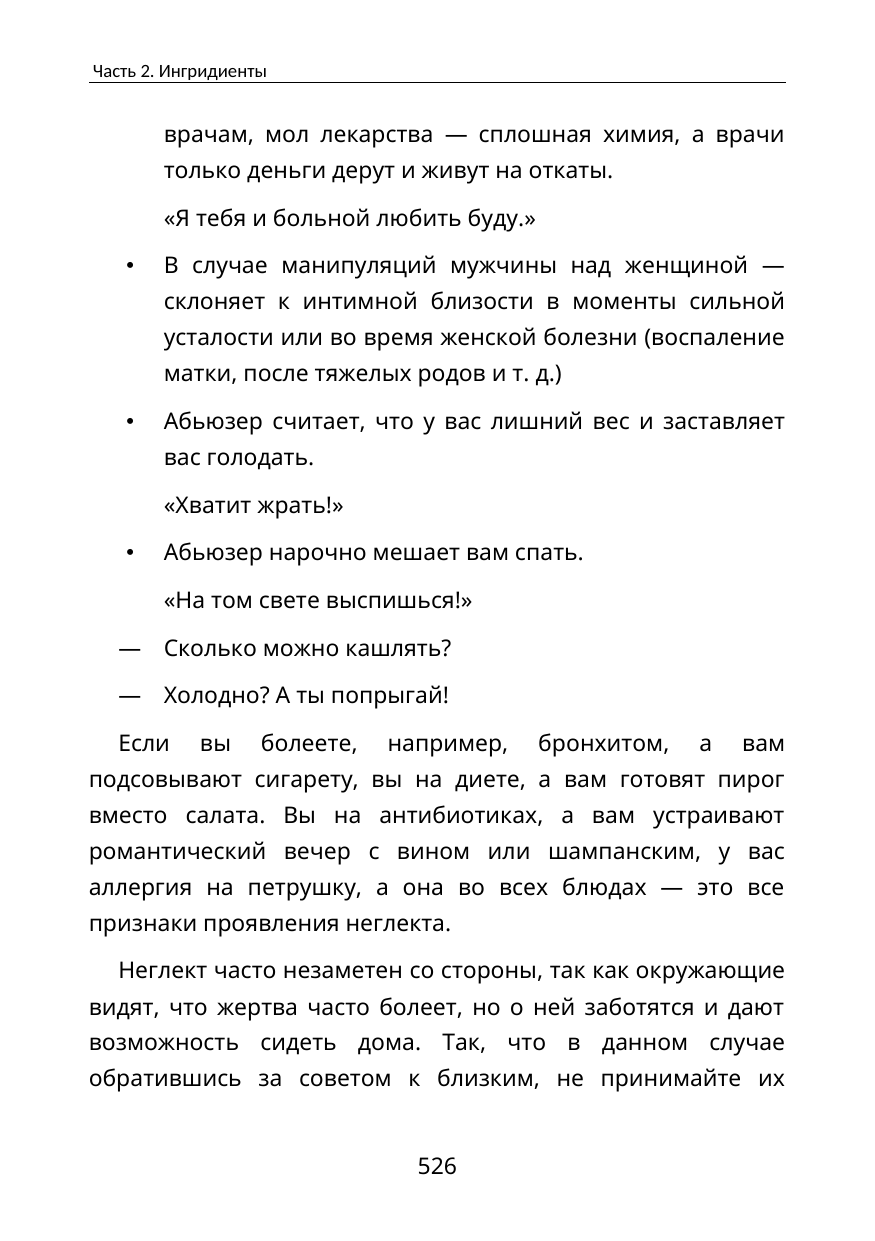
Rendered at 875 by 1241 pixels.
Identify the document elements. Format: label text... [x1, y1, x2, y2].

list Абьюзер нарочно мешает вам спать. [126, 536, 786, 567]
text Неглект часто незаметен со стороны, так как окружающие видят, что жертва часто болеет, но о ней заботятся и дают возможность сидеть дома. Так, что в данном случае обратившись за советом к близким, не принимайте их [88, 954, 786, 1093]
list Сколько можно кашлять? [88, 632, 786, 663]
list «Хватит жрать!» [126, 488, 786, 520]
text Если вы болеете, например, бронхитом, а вам подсовывают сигарету, вы на диете, а вам готовят пирог вместо салата. Вы на антибиотиках, а вам устраивают романтический вечер с вином или шампанским, у вас аллергия на петрушку, а она во всех блюдах — это все признаки проявления неглекта. [88, 727, 786, 938]
list Холодно? А ты попрыгай! [88, 679, 786, 711]
list В случае манипуляций мужчины над женщиной — склоняет к интимной близости в моменты сильной усталости или во время женской болезни (воспаление матки, после тяжелых родов и т. д.) [126, 249, 786, 388]
list «Я тебя и больной любить буду.» [126, 202, 786, 233]
list врачам, мол лекарства — сплошная химия, а врачи только деньги дерут и живут на откаты. [126, 118, 786, 185]
list Абьюзер считает, что у вас лишний вес и заставляет вас голодать. [126, 405, 786, 472]
list «На том свете выспишься!» [126, 584, 786, 615]
